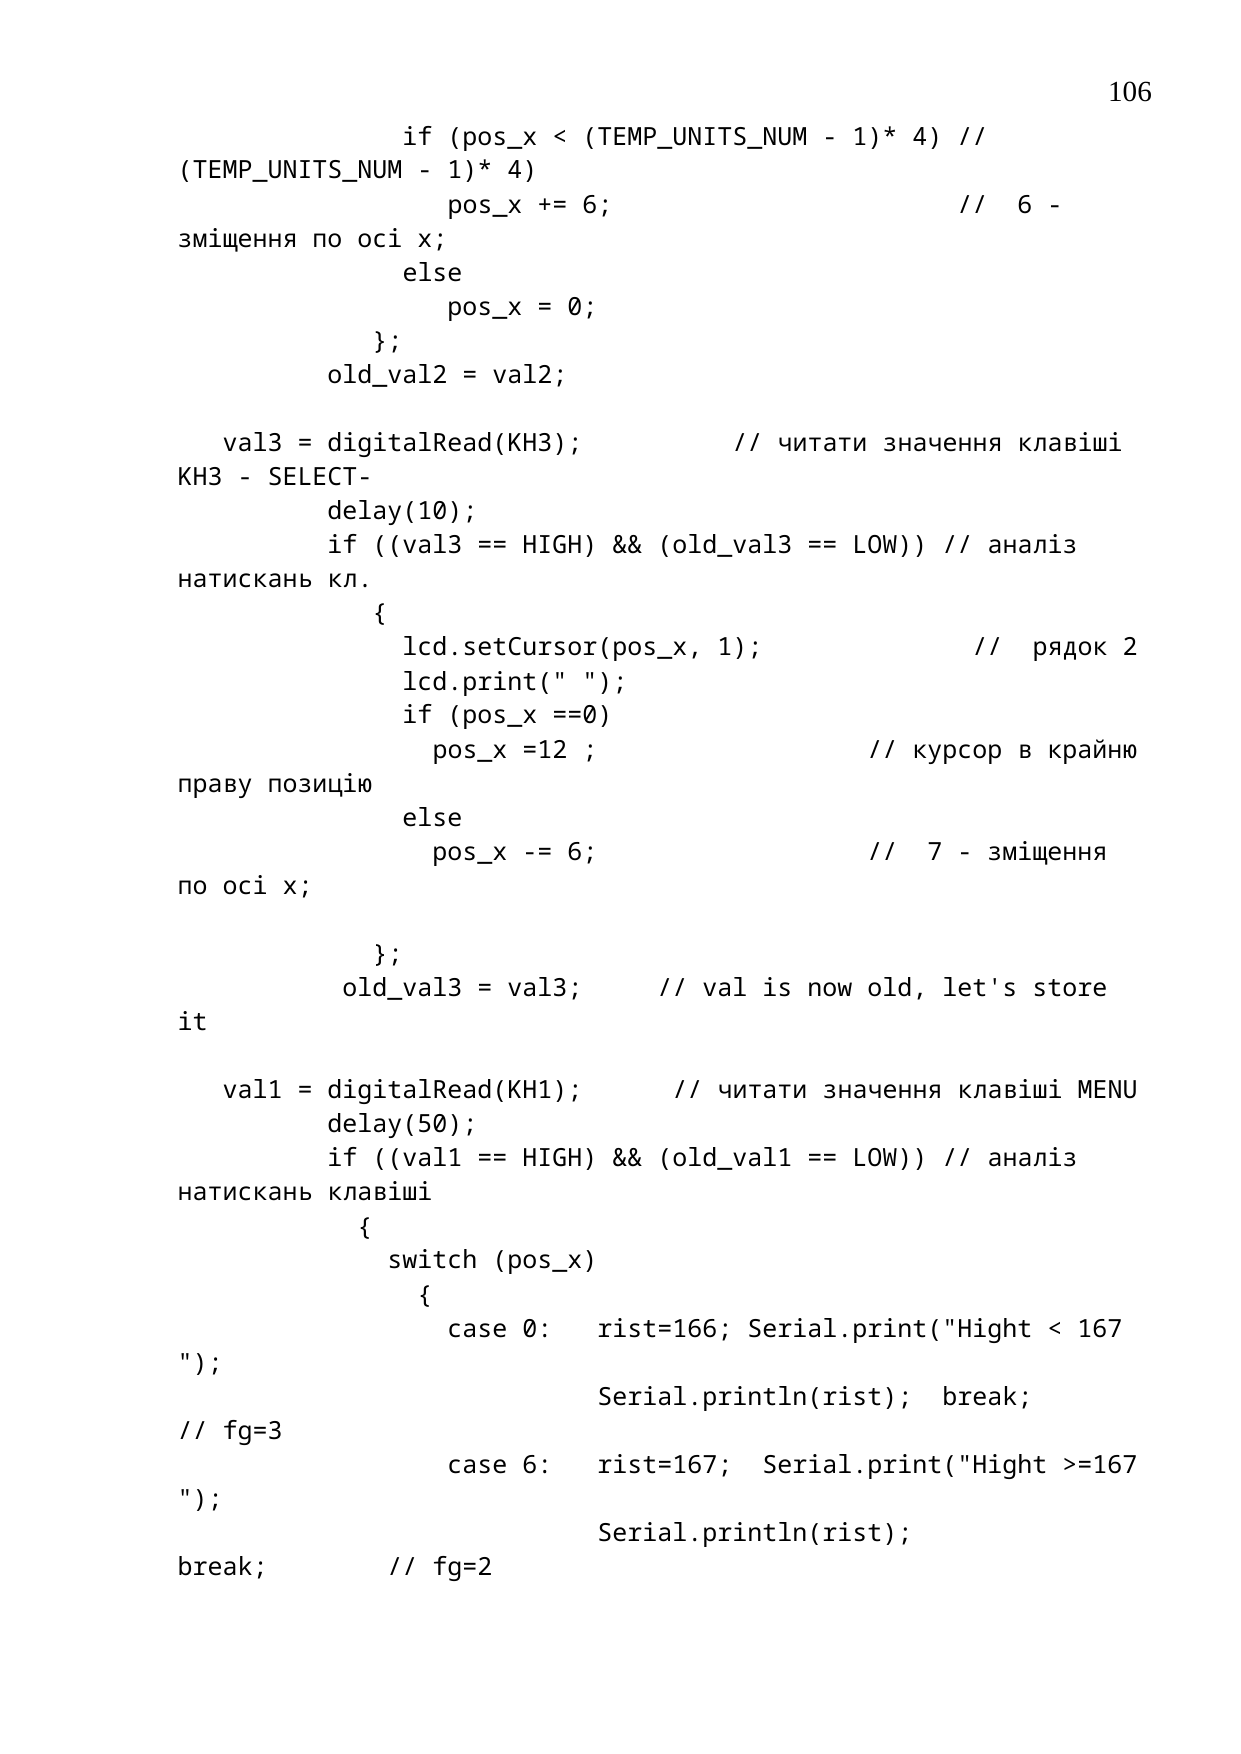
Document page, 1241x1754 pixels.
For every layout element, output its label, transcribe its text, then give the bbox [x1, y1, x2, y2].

text delay(50); [177, 1106, 1152, 1140]
text lcd.setCursor(pos_x, 1); // рядок 2 [177, 629, 1152, 663]
text if (pos_x < (TEMP_UNITS_NUM - 1)* 4) // (TEMP_UNITS_NUM - 1)* 4) [177, 118, 1152, 186]
text Serial.println(rist); break; // fg=2 [177, 1515, 1152, 1583]
text val3 = digitalRead(KH3); // читати значення клавіші KH3 - SELECT- [177, 425, 1152, 493]
text pos_x += 6; // 6 - зміщення по осі х; [177, 186, 1152, 254]
text pos_x = 0; [177, 288, 1152, 322]
text case 0: rist=166; Serial.print("Hight < 167 "); [177, 1310, 1152, 1378]
text case 6: rist=167; Serial.print("Hight >=167 "); [177, 1447, 1152, 1515]
text delay(10); [177, 493, 1152, 527]
text old_val3 = val3; // val is now old, let's store it [177, 970, 1152, 1038]
text if ((val1 == HIGH) && (old_val1 == LOW)) // аналіз натискань клавіші [177, 1140, 1152, 1208]
text lcd.print(" "); [177, 663, 1152, 697]
text else [177, 254, 1152, 288]
text { [177, 1208, 1152, 1242]
text old_val2 = val2; [177, 357, 1152, 391]
text pos_x =12 ; // курсор в крайню праву позицію [177, 731, 1152, 799]
text { [177, 595, 1152, 629]
text if ((val3 == HIGH) && (old_val3 == LOW)) // аналіз натискань кл. [177, 527, 1152, 595]
text Serial.println(rist); break; // fg=3 [177, 1378, 1152, 1447]
text { [177, 1276, 1152, 1310]
text val1 = digitalRead(KH1); // читати значення клавіші MENU [177, 1072, 1152, 1106]
text pos_x -= 6; // 7 - зміщення по осі х; [177, 833, 1152, 902]
text }; [177, 322, 1152, 357]
text }; [177, 936, 1152, 970]
text switch (pos_x) [177, 1242, 1152, 1276]
text if (pos_x ==0) [177, 697, 1152, 731]
text else [177, 799, 1152, 833]
